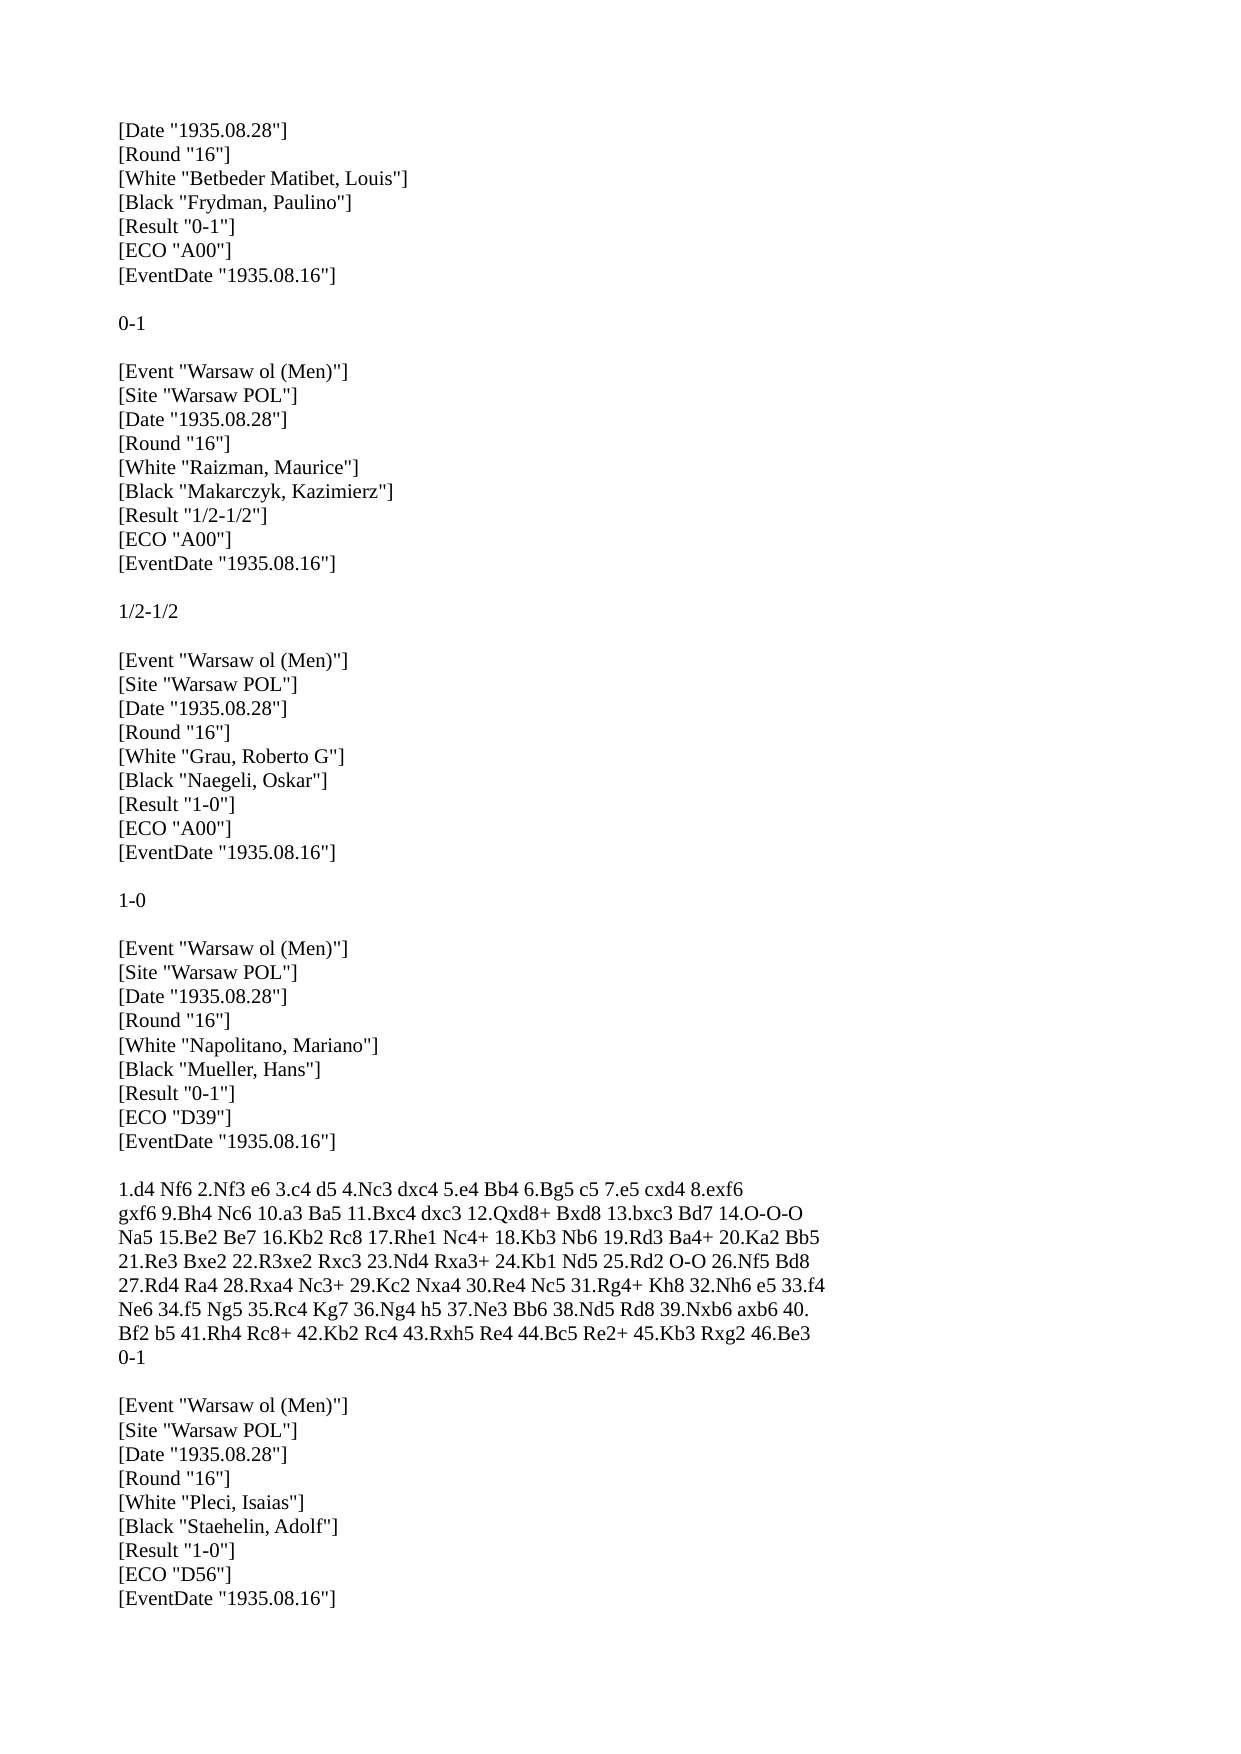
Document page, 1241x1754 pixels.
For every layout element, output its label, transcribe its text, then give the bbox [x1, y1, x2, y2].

text [Round "16"] [118, 720, 1122, 744]
text [Event "Warsaw ol (Men)"] [118, 1393, 1122, 1417]
text [Date "1935.08.28"] [118, 696, 1122, 720]
text [ECO "A00"] [118, 238, 1122, 262]
text [Black "Staehelin, Adolf"] [118, 1514, 1122, 1538]
text 1/2-1/2 [118, 599, 1122, 623]
text [ECO "A00"] [118, 527, 1122, 551]
text Bf2 b5 41.Rh4 Rc8+ 42.Kb2 Rc4 43.Rxh5 Re4 44.Bc5 Re2+ 45.Kb3 Rxg2 46.Be3 [118, 1321, 1122, 1345]
text 21.Re3 Bxe2 22.R3xe2 Rxc3 23.Nd4 Rxa3+ 24.Kb1 Nd5 25.Rd2 O-O 26.Nf5 Bd8 [118, 1249, 1122, 1273]
text [White "Napolitano, Mariano"] [118, 1032, 1122, 1057]
text [Result "1-0"] [118, 792, 1122, 816]
text [White "Grau, Roberto G"] [118, 744, 1122, 768]
text [Site "Warsaw POL"] [118, 383, 1122, 407]
text 27.Rd4 Ra4 28.Rxa4 Nc3+ 29.Kc2 Nxa4 30.Re4 Nc5 31.Rg4+ Kh8 32.Nh6 e5 33.f4 [118, 1273, 1122, 1297]
text [Date "1935.08.28"] [118, 118, 1122, 142]
text [Result "0-1"] [118, 1081, 1122, 1105]
text [Round "16"] [118, 1008, 1122, 1032]
text [Date "1935.08.28"] [118, 984, 1122, 1008]
text [White "Raizman, Maurice"] [118, 455, 1122, 479]
text [ECO "D39"] [118, 1105, 1122, 1129]
text [Event "Warsaw ol (Men)"] [118, 359, 1122, 383]
text Na5 15.Be2 Be7 16.Kb2 Rc8 17.Rhe1 Nc4+ 18.Kb3 Nb6 19.Rd3 Ba4+ 20.Ka2 Bb5 [118, 1225, 1122, 1249]
text [EventDate "1935.08.16"] [118, 551, 1122, 575]
text [Event "Warsaw ol (Men)"] [118, 936, 1122, 960]
text [Date "1935.08.28"] [118, 407, 1122, 431]
text [ECO "D56"] [118, 1562, 1122, 1586]
text [Round "16"] [118, 142, 1122, 166]
text 0-1 [118, 311, 1122, 335]
text [Black "Frydman, Paulino"] [118, 190, 1122, 214]
text gxf6 9.Bh4 Nc6 10.a3 Ba5 11.Bxc4 dxc3 12.Qxd8+ Bxd8 13.bxc3 Bd7 14.O-O-O [118, 1201, 1122, 1225]
text 0-1 [118, 1345, 1122, 1369]
text [White "Pleci, Isaias"] [118, 1490, 1122, 1514]
text [Site "Warsaw POL"] [118, 1417, 1122, 1442]
text Ne6 34.f5 Ng5 35.Rc4 Kg7 36.Ng4 h5 37.Ne3 Bb6 38.Nd5 Rd8 39.Nxb6 axb6 40. [118, 1297, 1122, 1321]
text [Black "Naegeli, Oskar"] [118, 768, 1122, 792]
text [EventDate "1935.08.16"] [118, 1586, 1122, 1610]
text [ECO "A00"] [118, 816, 1122, 840]
text [Site "Warsaw POL"] [118, 960, 1122, 984]
text 1-0 [118, 888, 1122, 912]
text [Black "Makarczyk, Kazimierz"] [118, 479, 1122, 503]
text [Result "1/2-1/2"] [118, 503, 1122, 527]
text [Result "0-1"] [118, 214, 1122, 238]
text [Round "16"] [118, 1466, 1122, 1490]
text [Result "1-0"] [118, 1538, 1122, 1562]
text [EventDate "1935.08.16"] [118, 1129, 1122, 1153]
text [EventDate "1935.08.16"] [118, 262, 1122, 287]
text [Date "1935.08.28"] [118, 1442, 1122, 1466]
text [Event "Warsaw ol (Men)"] [118, 647, 1122, 672]
text 1.d4 Nf6 2.Nf3 e6 3.c4 d5 4.Nc3 dxc4 5.e4 Bb4 6.Bg5 c5 7.e5 cxd4 8.exf6 [118, 1177, 1122, 1201]
text [Site "Warsaw POL"] [118, 672, 1122, 696]
text [White "Betbeder Matibet, Louis"] [118, 166, 1122, 190]
text [Black "Mueller, Hans"] [118, 1057, 1122, 1081]
text [Round "16"] [118, 431, 1122, 455]
text [EventDate "1935.08.16"] [118, 840, 1122, 864]
